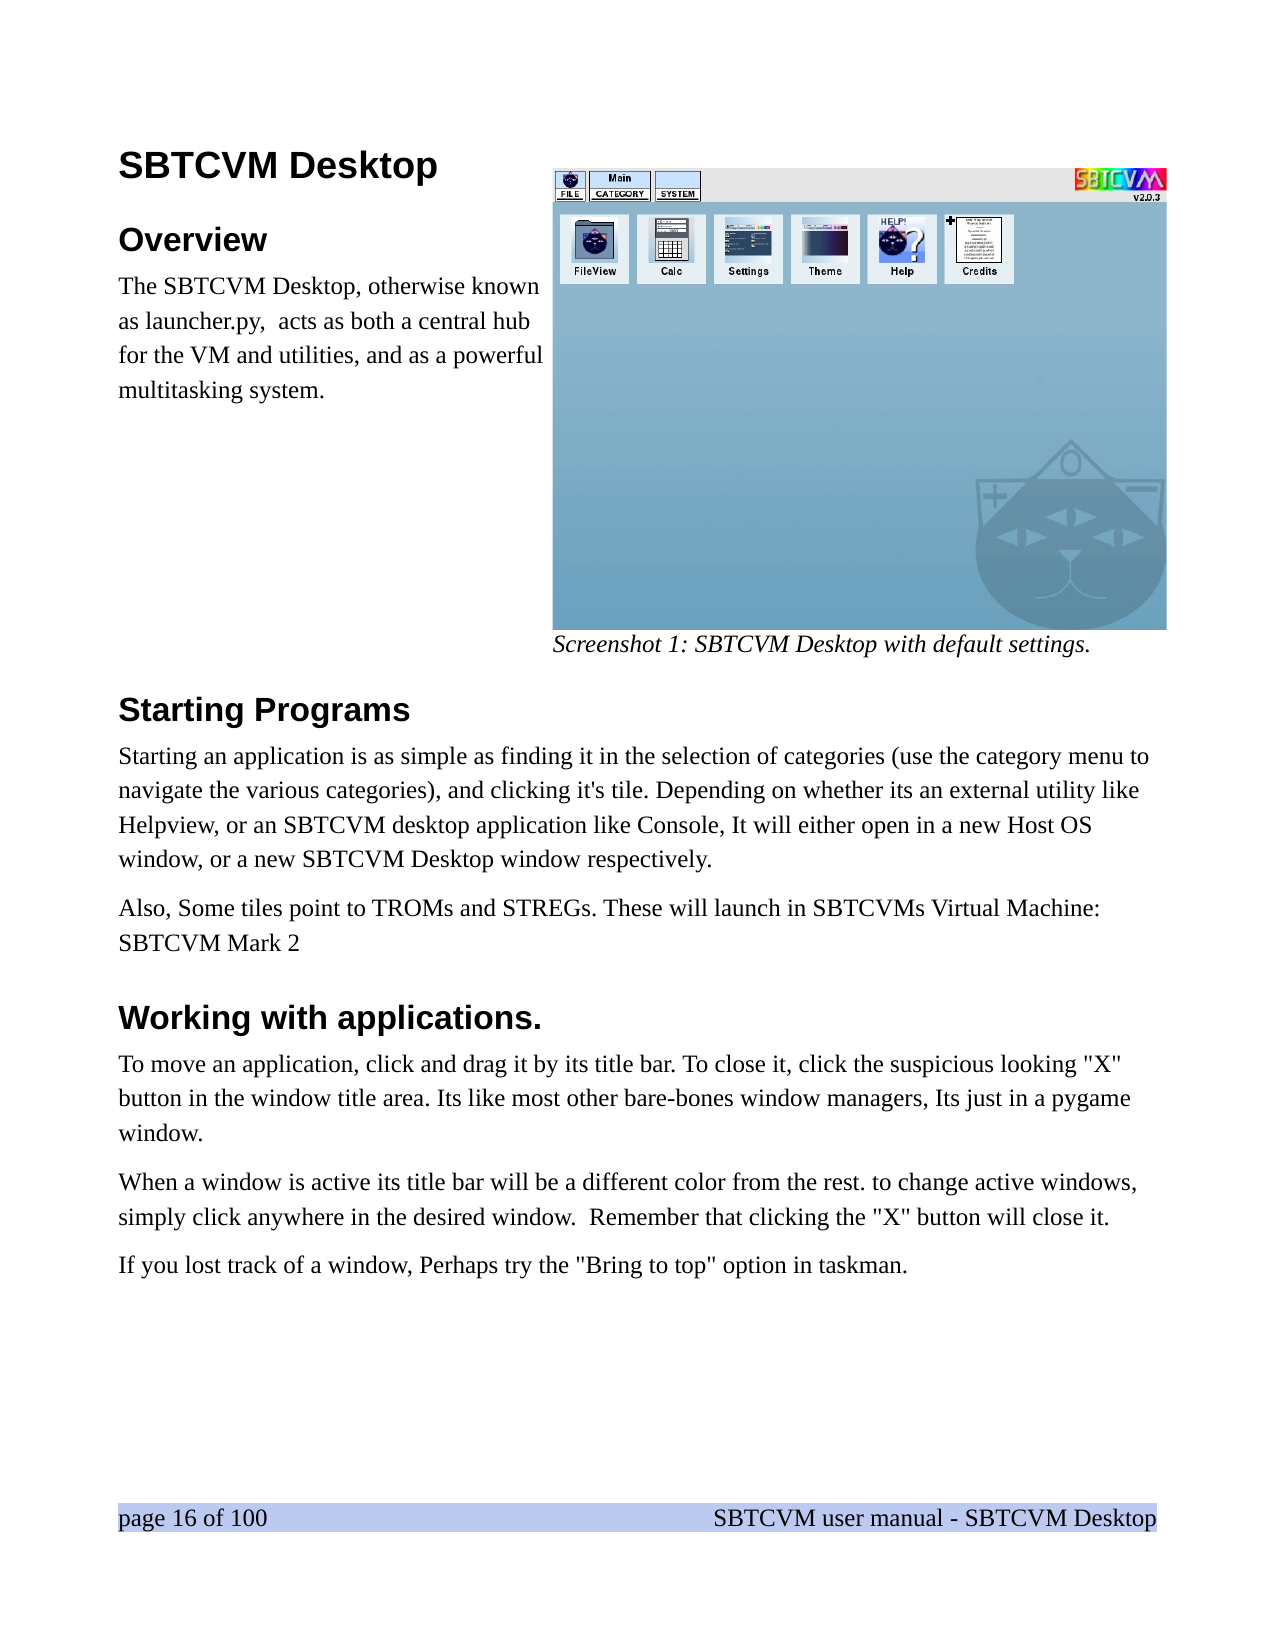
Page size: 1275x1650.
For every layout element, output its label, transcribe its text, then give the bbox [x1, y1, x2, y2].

subtitle SBTCVM Desktop [118, 143, 1167, 187]
text To move an application, click and drag it by its title bar. To close it, click the suspicious looking "X" button in the window title area. Its like most other bare-bones window managers, Its just in a pygame window. [118, 1049, 1157, 1147]
text Starting an application is as simple as finding it in the selection of categories (use the category menu to navigate the various categories), and clicking it's tile. Depending on whether its an external utility like Helpview, or an SBTCVM desktop application like Console, It will either open in a new Host OS window, or a new SBTCVM Desktop window respectively. [118, 741, 1157, 873]
text When a window is active its title bar will be a different color from the rest. to change active windows, simply click anywhere in the desired window. Remember that clicking the "X" button will close it. [118, 1167, 1157, 1230]
subtitle Starting Programs [118, 690, 1157, 728]
text Screenshot 1: SBTCVM Desktop with default settings. [553, 630, 1167, 658]
subtitle Overview [118, 220, 552, 259]
text If you lost track of a window, Perhaps try the "Bring to top" option in taskman. [118, 1251, 1157, 1279]
text The SBTCVM Desktop, otherwise known as launcher.py, acts as both a central hub for the VM and utilities, and as a powerful multitasking system. [118, 271, 552, 403]
picture [552, 168, 1167, 630]
text Also, Some tiles point to TROMs and STREGs. These will launch in SBTCVMs Virtual Machine: SBTCVM Mark 2 [118, 893, 1157, 957]
subtitle Working with applications. [118, 998, 1157, 1037]
